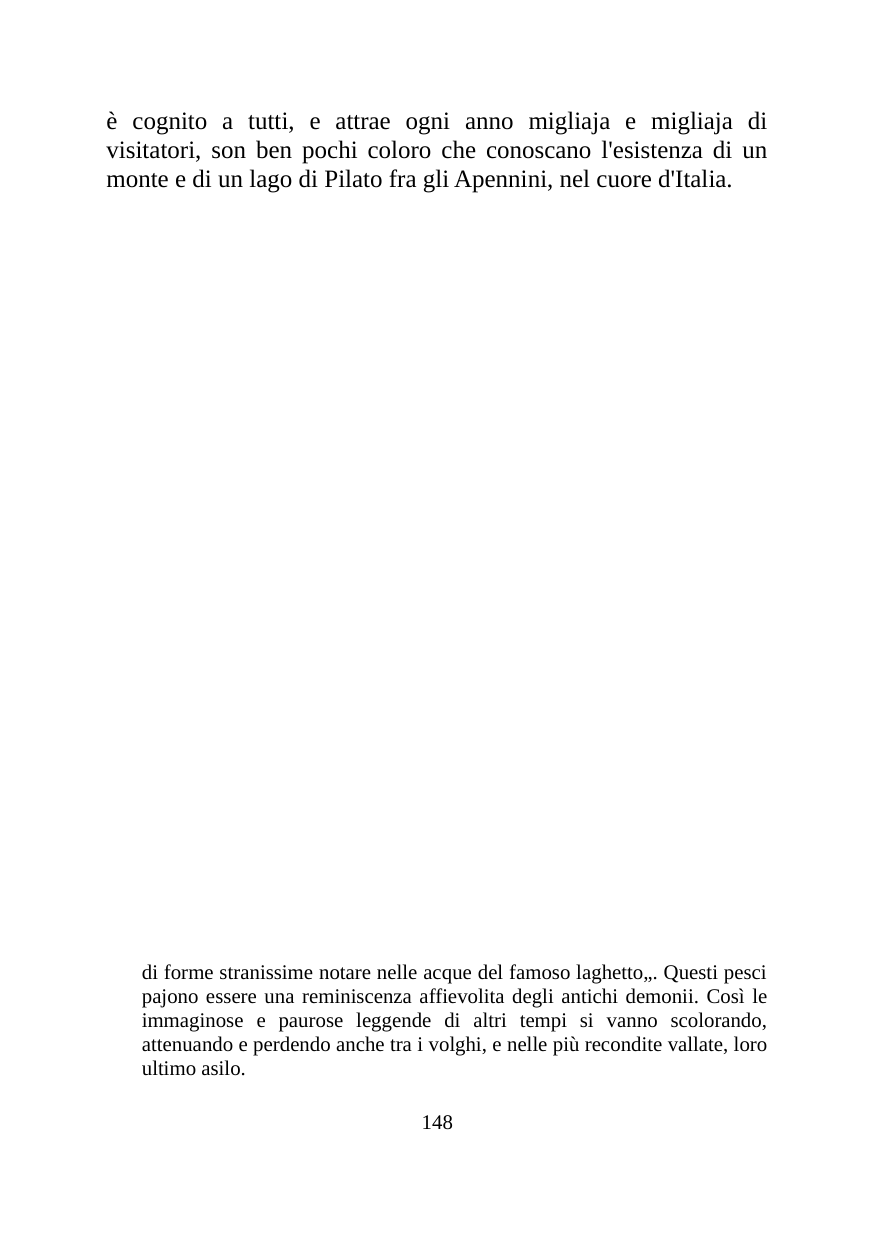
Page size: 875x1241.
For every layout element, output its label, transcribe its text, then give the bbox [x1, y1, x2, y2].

text di forme stranissime notare nelle acque del famoso laghetto„. Questi pesci pajono essere una reminiscenza affievolita degli antichi demonii. Così le immaginose e paurose leggende di altri tempi si vanno scolorando, attenuando e perdendo anche tra i volghi, e nelle più recondite vallate, loro ultimo asilo. [106, 960, 768, 1080]
text è cognito a tutti, e attrae ogni anno migliaja e migliaja di visitatori, son ben pochi coloro che conoscano l'esistenza di un monte e di un lago di Pilato fra gli Apennini, nel cuore d'Italia. [106, 106, 768, 192]
